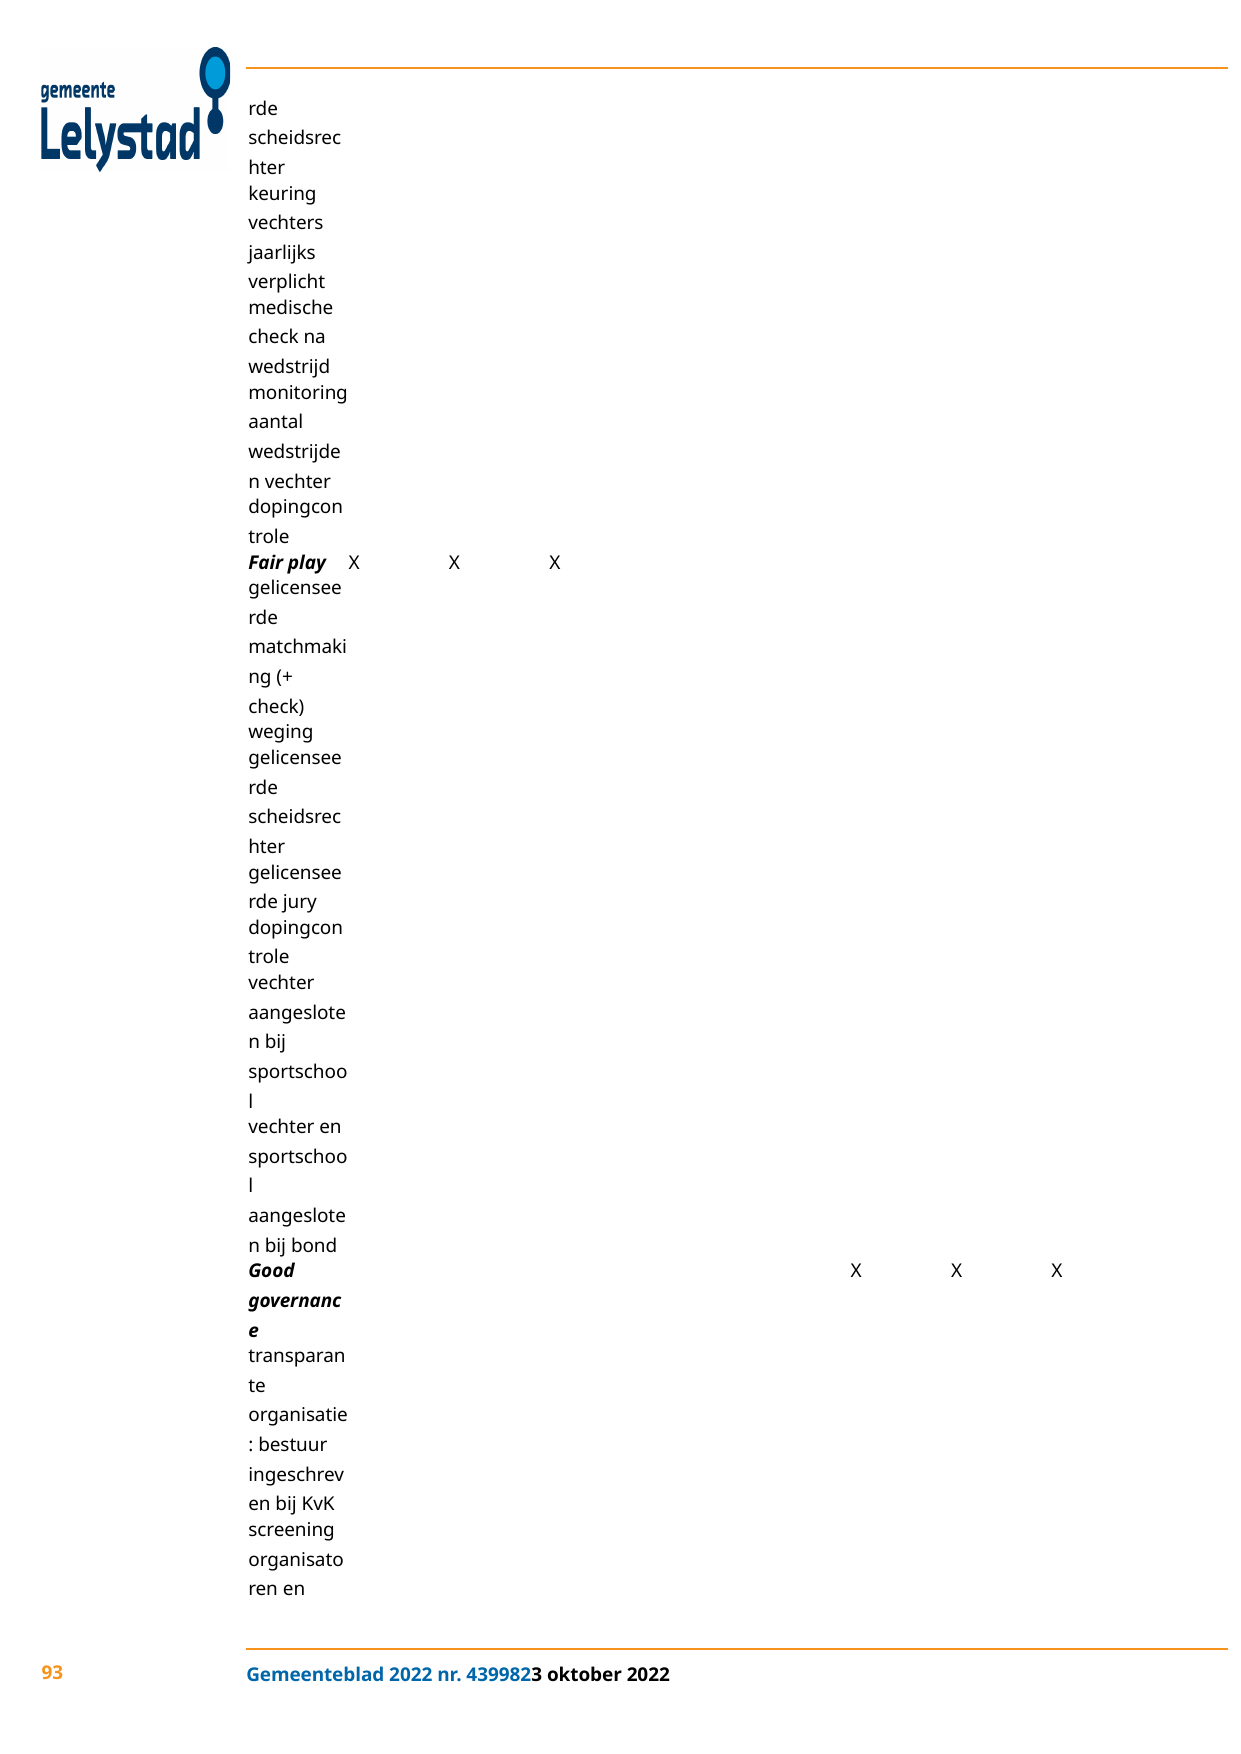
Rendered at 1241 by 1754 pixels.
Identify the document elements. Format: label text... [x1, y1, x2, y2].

table_cell [750, 914, 850, 969]
table_cell [750, 744, 850, 859]
table_cell [348, 970, 449, 1113]
table_cell [348, 744, 449, 859]
table_cell [750, 379, 850, 493]
table_cell [750, 294, 850, 379]
table_cell [650, 379, 750, 493]
table_cell [850, 1343, 951, 1516]
table_cell [1051, 970, 1152, 1113]
table_cell [750, 494, 850, 549]
table_cell X [850, 1258, 951, 1342]
table_cell [348, 294, 449, 379]
table_cell [850, 95, 951, 180]
table_cell [449, 970, 549, 1113]
table_cell X [449, 549, 549, 574]
table_cell [650, 494, 750, 549]
table_cell [549, 1516, 649, 1601]
table_cell [750, 180, 850, 294]
table_cell [348, 575, 449, 719]
table_cell [1051, 744, 1152, 859]
table_cell [850, 859, 951, 914]
table_cell [449, 1114, 549, 1258]
table_cell [549, 719, 649, 744]
table_cell [549, 294, 649, 379]
table_cell [850, 549, 951, 574]
table_cell [449, 1343, 549, 1516]
table_cell [850, 180, 951, 294]
table_cell [348, 494, 449, 549]
table_cell [348, 859, 449, 914]
table_cell X [951, 1258, 1051, 1342]
table_cell [650, 575, 750, 719]
table_cell [348, 914, 449, 969]
table_cell [951, 494, 1051, 549]
table_cell monitoring aantal wedstrijden vechter [248, 379, 348, 493]
table_cell [850, 494, 951, 549]
table_cell [750, 1114, 850, 1258]
table_cell [850, 294, 951, 379]
table_cell [449, 180, 549, 294]
table_cell [750, 719, 850, 744]
table_cell [850, 914, 951, 969]
table_cell [951, 970, 1051, 1113]
table_cell [750, 1516, 850, 1601]
table_cell [348, 1114, 449, 1258]
table_cell [650, 1258, 750, 1342]
table_cell [348, 379, 449, 493]
table_cell [1051, 914, 1152, 969]
table_cell [951, 1343, 1051, 1516]
table_cell [650, 744, 750, 859]
table_cell [549, 379, 649, 493]
table_cell [650, 719, 750, 744]
table_cell [1051, 575, 1152, 719]
table_cell [951, 379, 1051, 493]
table_cell [650, 1516, 750, 1601]
table_cell [1051, 379, 1152, 493]
table_cell [850, 1114, 951, 1258]
table_cell [549, 494, 649, 549]
table_cell [951, 859, 1051, 914]
table_cell [449, 294, 549, 379]
table_cell screening organisatoren en [248, 1516, 348, 1601]
table_cell [449, 95, 549, 180]
table_cell [650, 294, 750, 379]
table_cell [348, 1516, 449, 1601]
table_cell dopingcontrole [248, 914, 348, 969]
table_cell [850, 379, 951, 493]
table_cell [549, 859, 649, 914]
table_cell [1051, 859, 1152, 914]
table_cell medische check na wedstrijd [248, 294, 348, 379]
table_cell [951, 719, 1051, 744]
table_cell [750, 549, 850, 574]
table_cell [1051, 494, 1152, 549]
table_cell [348, 719, 449, 744]
table_cell [850, 575, 951, 719]
table_cell X [348, 549, 449, 574]
table_cell [951, 914, 1051, 969]
table_cell keuring vechters jaarlijks verplicht [248, 180, 348, 294]
table_cell [750, 95, 850, 180]
table_cell [650, 914, 750, 969]
table_cell vechter aangesloten bij sportschool [248, 970, 348, 1113]
table_cell [449, 914, 549, 969]
table_cell X [1051, 1258, 1152, 1342]
table_cell [549, 970, 649, 1113]
table_cell [348, 95, 449, 180]
table_cell [951, 1516, 1051, 1601]
table_cell [951, 294, 1051, 379]
table_cell [549, 575, 649, 719]
table_cell weging [248, 719, 348, 744]
table_cell [449, 494, 549, 549]
table_cell [850, 1516, 951, 1601]
table_cell [549, 1258, 649, 1342]
table_cell [1051, 1114, 1152, 1258]
table_cell [549, 1114, 649, 1258]
table_cell [549, 1343, 649, 1516]
table_cell [549, 744, 649, 859]
table_cell [650, 180, 750, 294]
table_cell gelicenseerde matchmaking (+ check) [248, 575, 348, 719]
table_cell [549, 95, 649, 180]
table_cell [449, 859, 549, 914]
table_cell [750, 1343, 850, 1516]
table_cell [650, 1114, 750, 1258]
table_cell gelicenseerde scheidsrechter [248, 744, 348, 859]
table_cell [549, 914, 649, 969]
table_cell dopingcontrole [248, 494, 348, 549]
table_cell [1051, 95, 1152, 180]
table_cell [1051, 1516, 1152, 1601]
table_cell [750, 970, 850, 1113]
table_cell [650, 1343, 750, 1516]
table_cell [850, 719, 951, 744]
table_cell transparante organisatie: bestuur ingeschreven bij KvK [248, 1343, 348, 1516]
table_cell [850, 970, 951, 1113]
table_cell [449, 744, 549, 859]
table_cell [951, 1114, 1051, 1258]
table_cell [1051, 1343, 1152, 1516]
table_cell [650, 549, 750, 574]
table_cell [449, 379, 549, 493]
table_cell [951, 549, 1051, 574]
table_cell [449, 719, 549, 744]
table_cell rde scheidsrechter [248, 95, 348, 180]
table_cell [650, 970, 750, 1113]
picture [41, 47, 231, 172]
table_cell [750, 1258, 850, 1342]
table_cell [951, 744, 1051, 859]
table_cell Good governance [248, 1258, 348, 1342]
table_cell [1051, 294, 1152, 379]
table_cell [449, 1258, 549, 1342]
table_cell [1051, 719, 1152, 744]
table_cell [449, 575, 549, 719]
table_cell [348, 1343, 449, 1516]
table_cell [1051, 549, 1152, 574]
table_cell [348, 180, 449, 294]
table_cell [951, 95, 1051, 180]
table_cell [449, 1516, 549, 1601]
table_cell [1051, 180, 1152, 294]
table_cell [650, 95, 750, 180]
table_cell [750, 859, 850, 914]
table_cell [750, 575, 850, 719]
table_cell [348, 1258, 449, 1342]
table_cell [951, 180, 1051, 294]
table_cell [549, 180, 649, 294]
table_cell X [549, 549, 649, 574]
table_cell [951, 575, 1051, 719]
table_cell gelicenseerde jury [248, 859, 348, 914]
table_cell Fair play [248, 549, 348, 574]
table_cell [850, 744, 951, 859]
table_cell [650, 859, 750, 914]
table_cell vechter en sportschool aangesloten bij bond [248, 1114, 348, 1258]
